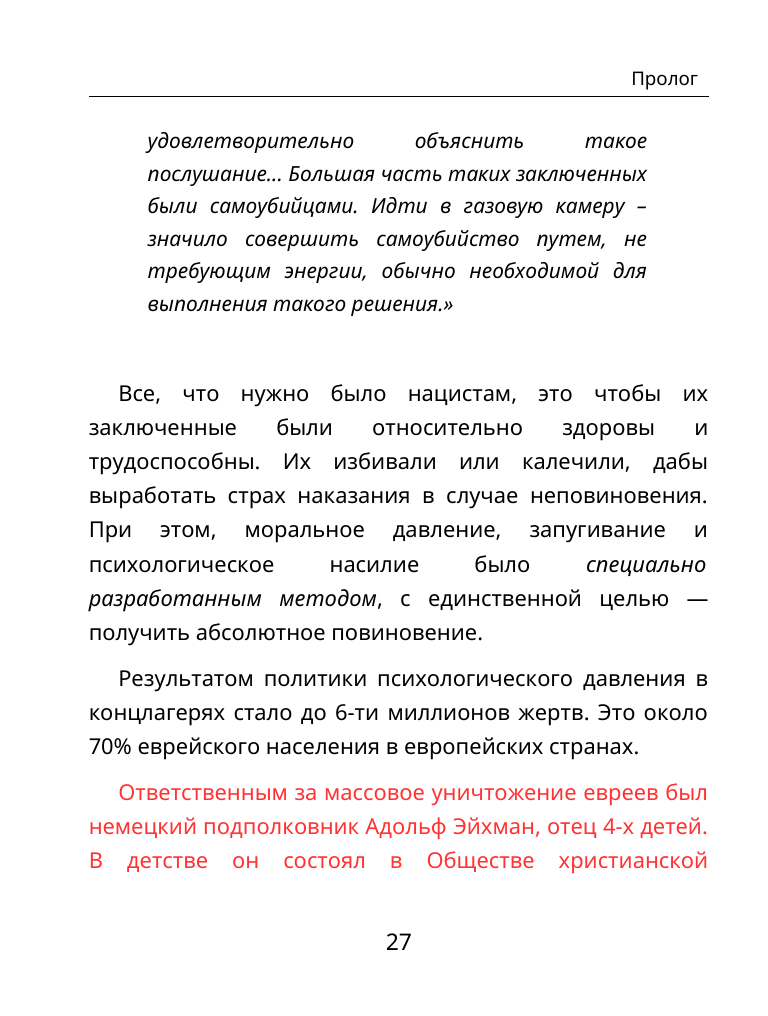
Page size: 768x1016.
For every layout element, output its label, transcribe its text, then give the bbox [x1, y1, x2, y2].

text Все, что нужно было нацистам, это чтобы их заключенные были относительно здоровы и трудоспособны. Их избивали или калечили, дабы выработать страх наказания в случае неповиновения. При этом, моральное давление, запугивание и психологическое насилие было специально разработанным методом, с единственной целью — получить абсолютное повиновение. [88, 378, 709, 647]
text удовлетворительно объяснить такое послушание... Большая часть таких заключенных были самоубийцами. Идти в газовую камеру – значило совершить самоубийство путем, не требующим энергии, обычно необходимой для выполнения такого решения.» [147, 126, 650, 317]
text Результатом политики психологического давления в концлагерях стало до 6-ти миллионов жертв. Это около 70% еврейского населения в европейских странах. [88, 663, 709, 761]
text Ответственным за массовое уничтожение евреев был немецкий подполковник Адольф Эйхман, отец 4-х детей. В детстве он состоял в Обществе христианской [88, 777, 709, 875]
